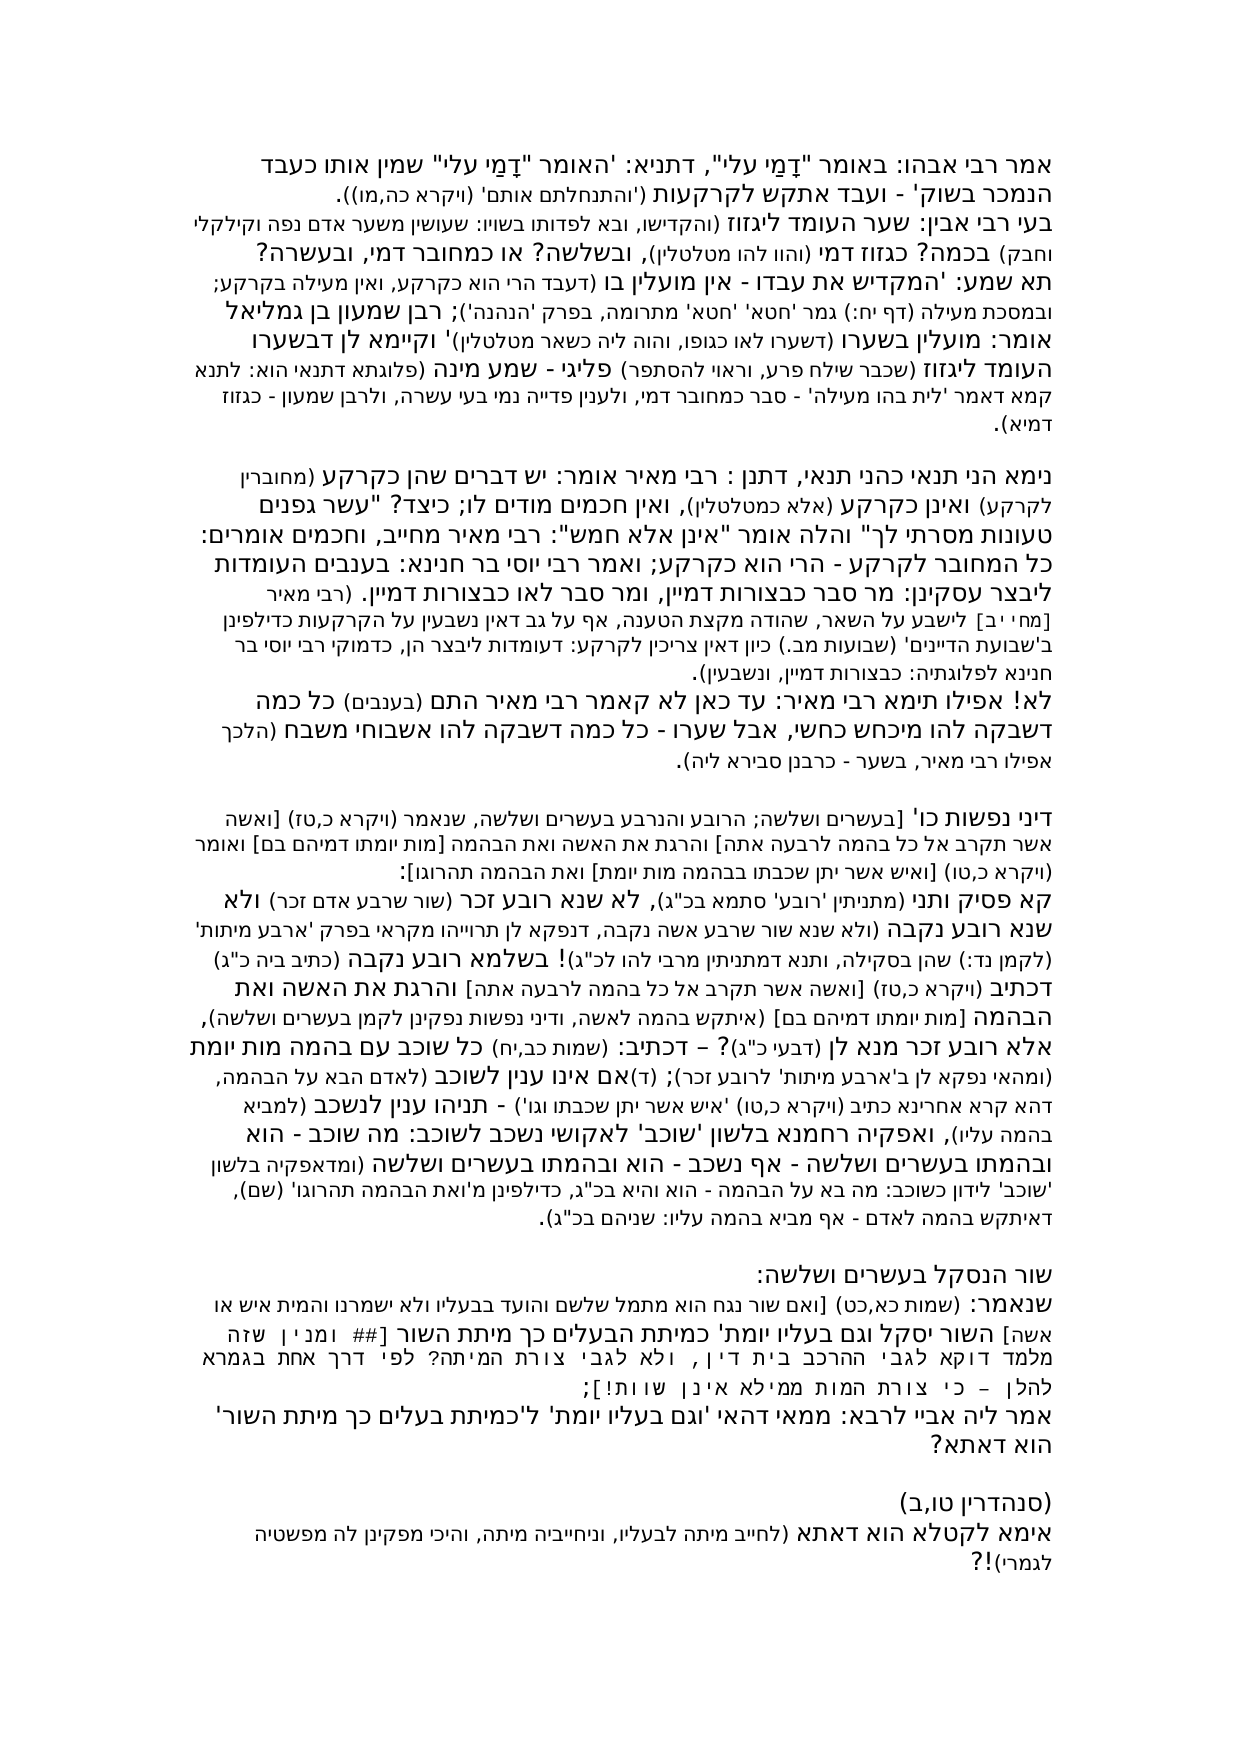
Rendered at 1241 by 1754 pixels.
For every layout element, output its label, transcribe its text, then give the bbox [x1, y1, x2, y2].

text (סנהדרין טו,ב) [187, 1488, 1053, 1518]
text אימא לקטלא הוא דאתא (לחייב מיתה לבעליו, וניחייביה מיתה, והיכי מפקינן לה מפשטיה לגמרי)!? [187, 1518, 1053, 1576]
text אמר רבי אבהו: באומר "דָמַי עלי", דתניא: 'האומר "דָמַי עלי" שמין אותו כעבד הנמכר בשוק' - ועבד אתקש לקרקעות ('והתנחלתם אותם' (ויקרא כה,מו)). [187, 150, 1053, 208]
text שנאמר: (שמות כא,כט) [ואם שור נגח הוא מתמל שלשם והועד בבעליו ולא ישמרנו והמית איש או אשה] השור יסקל וגם בעליו יומת' כמיתת הבעלים כך מיתת השור [## ומנין שזה מלמד דוקא לגבי ההרכב בית דין, ולא לגבי צורת המיתה? לפי דרך אחת בגמרא להלן – כי צורת המות ממילא אינן שוות!]; [187, 1289, 1053, 1401]
text תא שמע: 'המקדיש את עבדו - אין מועלין בו (דעבד הרי הוא כקרקע, ואין מעילה בקרקע; ובמסכת מעילה (דף יח:) גמר 'חטא' 'חטא' מתרומה, בפרק 'הנהנה'); רבן שמעון בן גמליאל אומר: מועלין בשערו (דשערו לאו כגופו, והוה ליה כשאר מטלטלין)' וקיימא לן דבשערו העומד ליגזוז (שכבר שילח פרע, וראוי להסתפר) פליגי - שמע מינה (פלוגתא דתנאי הוא: לתנא קמא דאמר 'לית בהו מעילה' - סבר כמחובר דמי, ולענין פדייה נמי בעי עשרה, ולרבן שמעון - כגזוז דמיא). [187, 267, 1053, 437]
text דיני נפשות כו' [בעשרים ושלשה; הרובע והנרבע בעשרים ושלשה, שנאמר (ויקרא כ,טז) [ואשה אשר תקרב אל כל בהמה לרבעה אתה] והרגת את האשה ואת הבהמה [מות יומתו דמיהם בם] ואומר (ויקרא כ,טו) [ואיש אשר יתן שכבתו בבהמה מות יומת] ואת הבהמה תהרוגו]: [187, 803, 1053, 885]
text אמר ליה אביי לרבא: ממאי דהאי 'וגם בעליו יומת' ל'כמיתת בעלים כך מיתת השור' הוא דאתא? [187, 1401, 1053, 1460]
text נימא הני תנאי כהני תנאי, דתנן : רבי מאיר אומר: יש דברים שהן כקרקע (מחוברין לקרקע) ואינן כקרקע (אלא כמטלטלין), ואין חכמים מודים לו; כיצד? "עשר גפנים טעונות מסרתי לך" והלה אומר "אינן אלא חמש": רבי מאיר מחייב, וחכמים אומרים: כל המחובר לקרקע - הרי הוא כקרקע; ואמר רבי יוסי בר חנינא: בענבים העומדות ליבצר עסקינן: מר סבר כבצורות דמיין, ומר סבר לאו כבצורות דמיין. (רבי מאיר [מחייב] לישבע על השאר, שהודה מקצת הטענה, אף על גב דאין נשבעין על הקרקעות כדילפינן ב'שבועת הדיינים' (שבועות מב.) כיון דאין צריכין לקרקע: דעומדות ליבצר הן, כדמוקי רבי יוסי בר חנינא לפלוגתיה: כבצורות דמיין, ונשבעין). [187, 461, 1053, 686]
text קא פסיק ותני (מתניתין 'רובע' סתמא בכ"ג), לא שנא רובע זכר (שור שרבע אדם זכר) ולא שנא רובע נקבה (ולא שנא שור שרבע אשה נקבה, דנפקא לן תרוייהו מקראי בפרק 'ארבע מיתות' (לקמן נד:) שהן בסקילה, ותנא דמתניתין מרבי להו לכ"ג)! בשלמא רובע נקבה (כתיב ביה כ"ג) דכתיב (ויקרא כ,טז) [ואשה אשר תקרב אל כל בהמה לרבעה אתה] והרגת את האשה ואת הבהמה [מות יומתו דמיהם בם] (איתקש בהמה לאשה, ודיני נפשות נפקינן לקמן בעשרים ושלשה), אלא רובע זכר מנא לן (דבעי כ"ג)? – דכתיב: (שמות כב,יח) כל שוכב עם בהמה מות יומת (ומהאי נפקא לן ב'ארבע מיתות' לרובע זכר); (ד)אם אינו ענין לשוכב (לאדם הבא על הבהמה, דהא קרא אחרינא כתיב (ויקרא כ,טו) 'איש אשר יתן שכבתו וגו') - תניהו ענין לנשכב (למביא בהמה עליו), ואפקיה רחמנא בלשון 'שוכב' לאקושי נשכב לשוכב: מה שוכב - הוא ובהמתו בעשרים ושלשה - אף נשכב - הוא ובהמתו בעשרים ושלשה (ומדאפקיה בלשון 'שוכב' לידון כשוכב: מה בא על הבהמה - הוא והיא בכ"ג, כדילפינן מ'ואת הבהמה תהרוגו' (שם), דאיתקש בהמה לאדם - אף מביא בהמה עליו: שניהם בכ"ג). [187, 885, 1053, 1232]
text בעי רבי אבין: שער העומד ליגזוז (והקדישו, ובא לפדותו בשויו: שעושין משער אדם נפה וקילקלי וחבק) בכמה? כגזוז דמי (והוו להו מטלטלין), ובשלשה? או כמחובר דמי, ובעשרה? [187, 208, 1053, 267]
text שור הנסקל בעשרים ושלשה: [187, 1260, 1053, 1289]
text לא! אפילו תימא רבי מאיר: עד כאן לא קאמר רבי מאיר התם (בענבים) כל כמה דשבקה להו מיכחש כחשי, אבל שערו - כל כמה דשבקה להו אשבוחי משבח (הלכך אפילו רבי מאיר, בשער - כרבנן סבירא ליה). [187, 686, 1053, 774]
